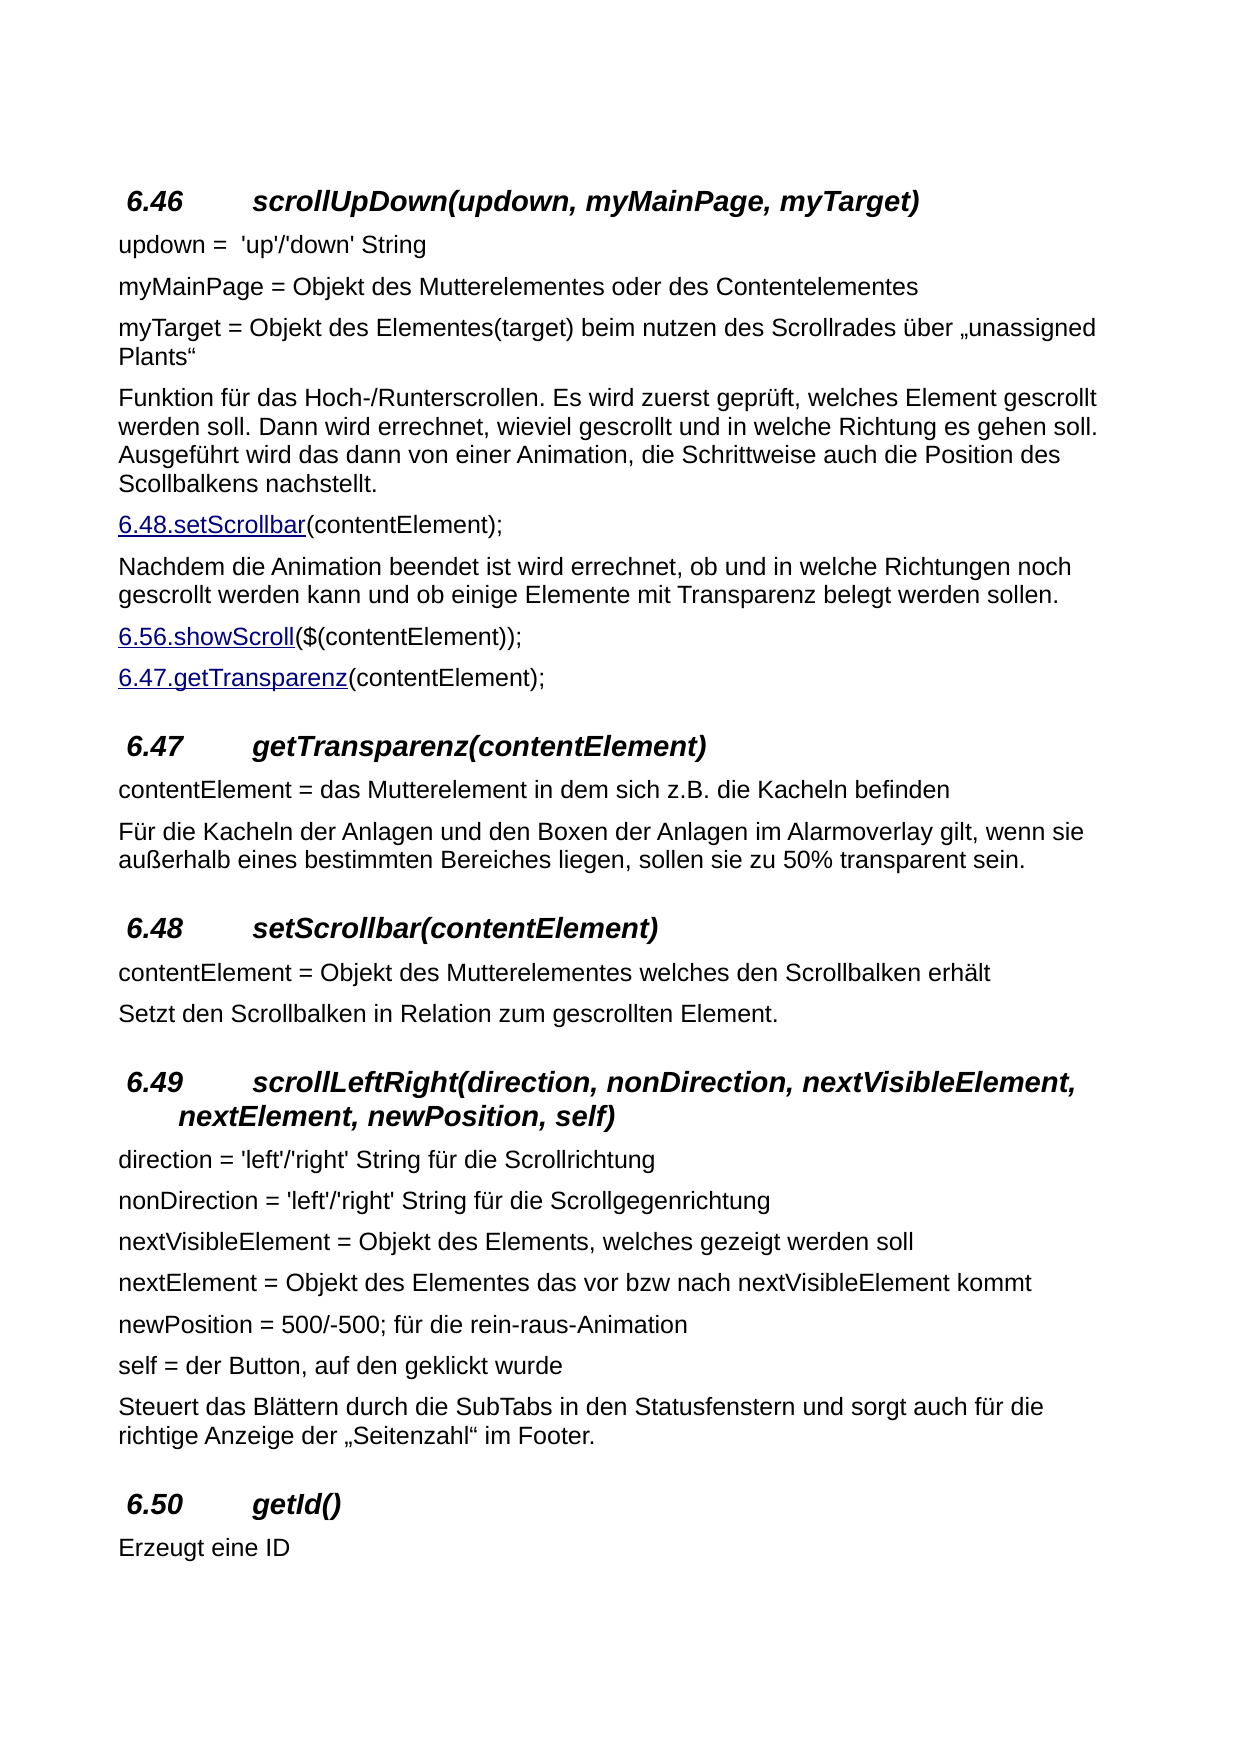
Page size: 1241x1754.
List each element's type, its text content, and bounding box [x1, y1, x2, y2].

text contentElement = Objekt des Mutterelementes welches den Scrollbalken erhält [118, 957, 1122, 986]
text Setzt den Scrollbalken in Relation zum gescrollten Element. [118, 999, 1122, 1027]
text self = der Button, auf den geklickt wurde [118, 1351, 1122, 1379]
text nonDirection = 'left'/'right' String für die Scrollgegenrichtung [118, 1186, 1122, 1214]
text Für die Kacheln der Anlagen und den Boxen der Anlagen im Alarmoverlay gilt, wenn sie außerhalb eines bestimmten Bereiches liegen, sollen sie zu 50% transparent sein. [118, 816, 1122, 874]
text updown = 'up'/'down' String [118, 230, 1122, 259]
text direction = 'left'/'right' String für die Scrollrichtung [118, 1144, 1122, 1173]
text myMainPage = Objekt des Mutterelementes oder des Contentelementes [118, 272, 1122, 300]
text 6.56.showScroll($(contentElement)); [118, 622, 1122, 650]
text 6.48.setScrollbar(contentElement); [118, 510, 1122, 539]
subtitle scrollLeftRight(direction, nonDirection, nextVisibleElement, nextElement, newPosition, self) [118, 1065, 1122, 1132]
text 6.47.getTransparenz(contentElement); [118, 663, 1122, 692]
subtitle getTransparenz(contentElement) [118, 729, 1122, 763]
text nextVisibleElement = Objekt des Elements, welches gezeigt werden soll [118, 1227, 1122, 1256]
text newPosition = 500/-500; für die rein-raus-Animation [118, 1309, 1122, 1338]
text Erzeugt eine ID [118, 1533, 1122, 1562]
text Nachdem die Animation beendet ist wird errechnet, ob und in welche Richtungen noch gescrollt werden kann und ob einige Elemente mit Transparenz belegt werden sollen. [118, 552, 1122, 609]
text nextElement = Objekt des Elementes das vor bzw nach nextVisibleElement kommt [118, 1268, 1122, 1297]
subtitle setScrollbar(contentElement) [118, 911, 1122, 945]
subtitle getId() [118, 1487, 1122, 1521]
text myTarget = Objekt des Elementes(target) beim nutzen des Scrollrades über „unassigned Plants“ [118, 313, 1122, 370]
subtitle scrollUpDown(updown, myMainPage, myTarget) [118, 184, 1122, 218]
text Funktion für das Hoch-/Runterscrollen. Es wird zuerst geprüft, welches Element gescrollt werden soll. Dann wird errechnet, wieviel gescrollt und in welche Richtung es gehen soll. Ausgeführt wird das dann von einer Animation, die Schrittweise auch die Position des Scollbalkens nachstellt. [118, 383, 1122, 498]
text Steuert das Blättern durch die SubTabs in den Statusfenstern und sorgt auch für die richtige Anzeige der „Seitenzahl“ im Footer. [118, 1392, 1122, 1449]
text contentElement = das Mutterelement in dem sich z.B. die Kacheln befinden [118, 775, 1122, 804]
